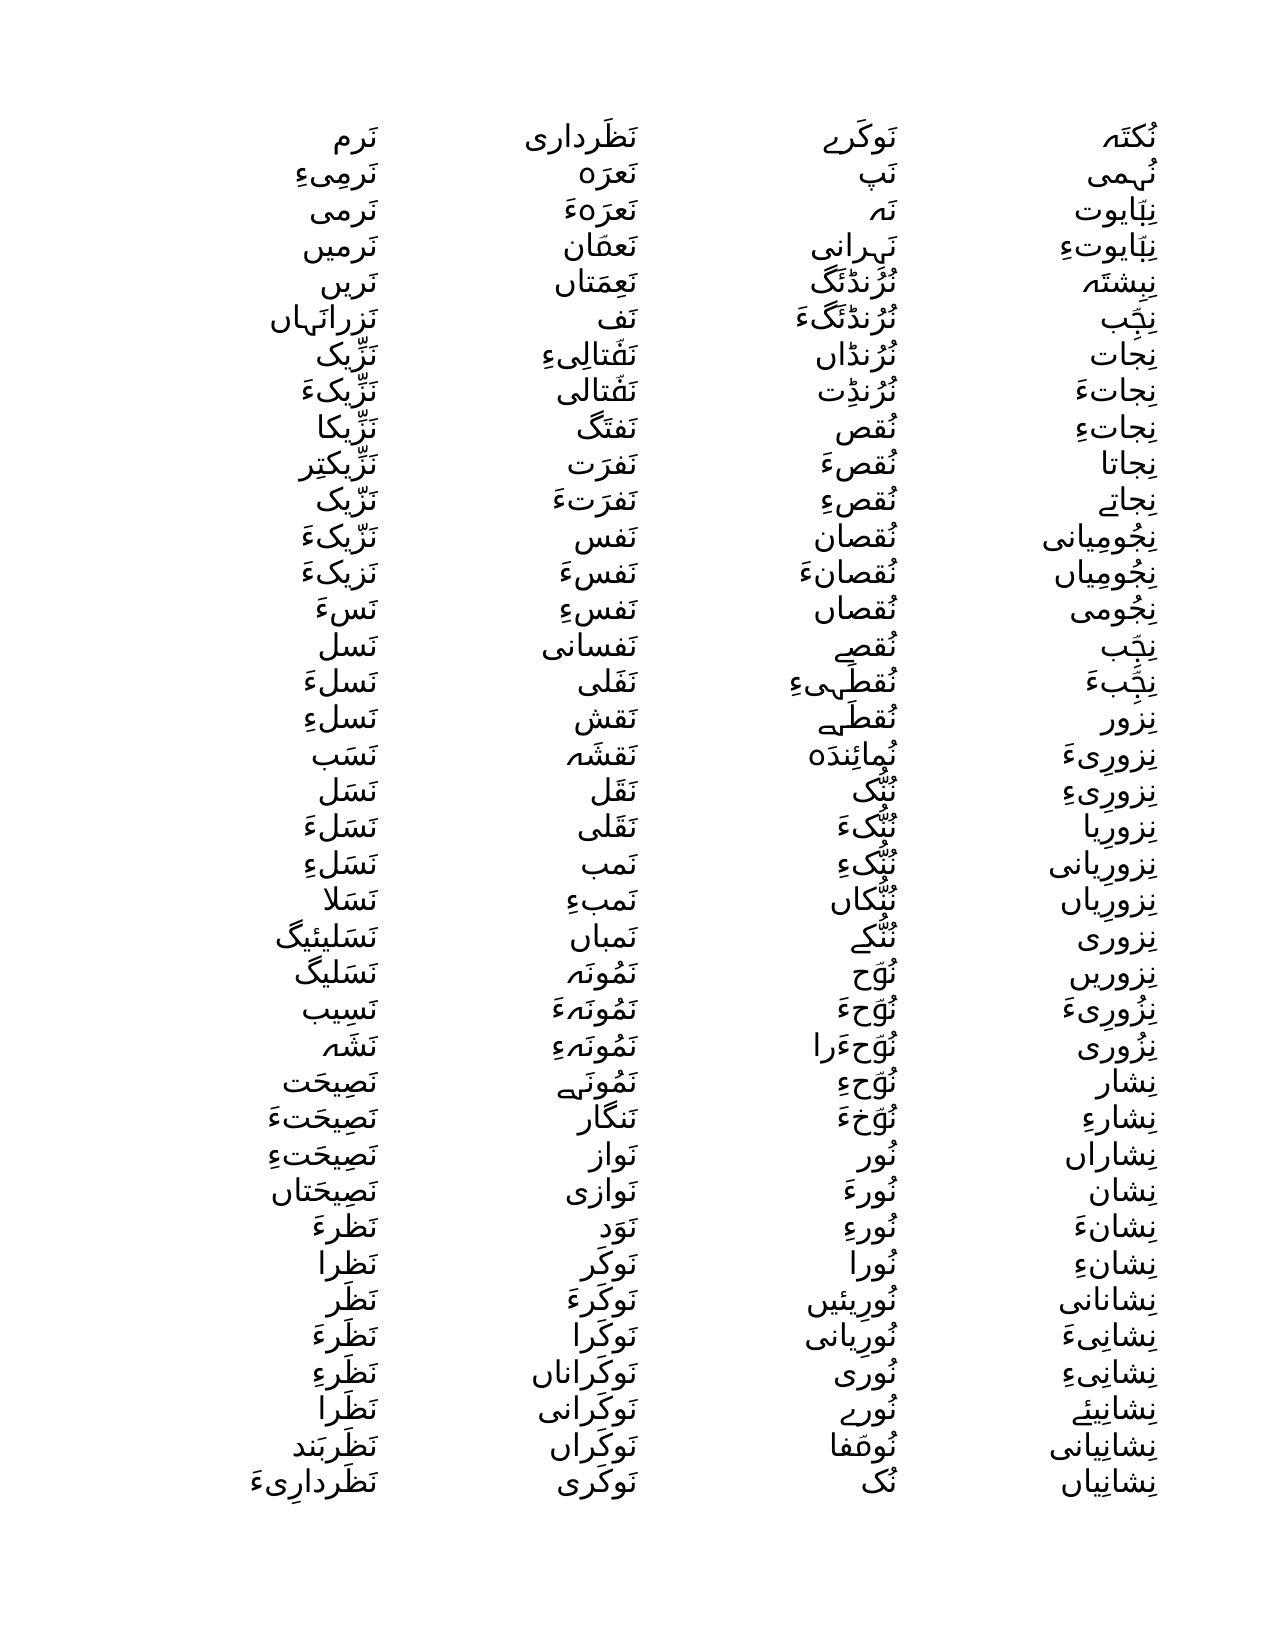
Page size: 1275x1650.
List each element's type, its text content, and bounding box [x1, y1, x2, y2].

text نَسلءِ [118, 700, 378, 736]
text نِجُومِیاں [897, 554, 1157, 591]
text نِجاتءِ [897, 409, 1157, 445]
text نَسءَ [118, 591, 378, 627]
text نَعمؔان [378, 227, 637, 263]
text نِشار [897, 1063, 1157, 1100]
text نِزُورِیءَ [897, 991, 1157, 1027]
text نَظَرداری [378, 118, 637, 154]
text نَمُونَہے [378, 1063, 637, 1100]
text نُہمی [897, 154, 1157, 191]
text نَزّیکءَ [118, 518, 378, 554]
text نِشانِیانی [897, 1427, 1157, 1463]
text نِزور [897, 700, 1157, 736]
text نَنگار [378, 1100, 637, 1136]
text نَعِمَتاں [378, 263, 637, 300]
text نُقصان [637, 518, 897, 554]
text نُوؔحءِ [637, 1063, 897, 1100]
text نَوکَرے [637, 118, 897, 154]
text نِجات [897, 336, 1157, 373]
text نِشانِیئے [897, 1391, 1157, 1427]
text نَریں [118, 263, 378, 300]
text نُوؔح [637, 954, 897, 991]
text نَقشَہ [378, 736, 637, 772]
text نِشانِیءِ [897, 1354, 1157, 1391]
text نَمب [378, 845, 637, 882]
text نِشانانی [897, 1281, 1157, 1318]
text نُورا [637, 1245, 897, 1281]
text نَرمیں [118, 227, 378, 263]
text نِزوریں [897, 954, 1157, 991]
text نِجُومی [897, 591, 1157, 627]
text نُرُنڈاں [637, 336, 897, 373]
text نَپ [637, 154, 897, 191]
text نَظرا [118, 1245, 378, 1281]
text نُقصءَ [637, 445, 897, 482]
text نَفسانی [378, 627, 637, 663]
text نُکتَہ [897, 118, 1157, 154]
text نُنُّکءِ [637, 845, 897, 882]
text نَصِیحَتءِ [118, 1136, 378, 1172]
text نُورءِ [637, 1209, 897, 1245]
text نَصِیحَتءَ [118, 1100, 378, 1136]
text نَصِیحَت [118, 1063, 378, 1100]
text نَمباں [378, 918, 637, 954]
text نِبِشتَہ [897, 263, 1157, 300]
text نُک [637, 1463, 897, 1499]
text نَعرَہ [378, 154, 637, 191]
text نَفس [378, 518, 637, 554]
text نَسَب [118, 736, 378, 772]
text نُور [637, 1136, 897, 1172]
text نَفرَتءَ [378, 482, 637, 518]
text نِزورِیءِ [897, 772, 1157, 809]
text نَزرانَہاں [118, 300, 378, 336]
text نَظَرءَ [118, 1318, 378, 1354]
text نَوکَرانی [378, 1391, 637, 1427]
text نَواز [378, 1136, 637, 1172]
text نِشانِیاں [897, 1463, 1157, 1499]
text نَہ [637, 191, 897, 227]
text نَرمِیءِ [118, 154, 378, 191]
text نَرمی [118, 191, 378, 227]
text نَظرءَ [118, 1209, 378, 1245]
text نُمائِندَہ [637, 736, 897, 772]
text نَقَلی [378, 809, 637, 845]
text نَمُونَہءَ [378, 991, 637, 1027]
text نُورِیئیں [637, 1281, 897, 1318]
text نَظَردارِیءَ [118, 1463, 378, 1499]
text نِجِؔب [897, 300, 1157, 336]
text نَفؔتالِیءِ [378, 336, 637, 373]
text نُقطَہے [637, 700, 897, 736]
text نَوکَرا [378, 1318, 637, 1354]
text نَسلءَ [118, 663, 378, 700]
text نِزورِیا [897, 809, 1157, 845]
text نُوری [637, 1354, 897, 1391]
text نَزِّیک [118, 336, 378, 373]
text نَفرَت [378, 445, 637, 482]
text نَسل [118, 627, 378, 663]
text نَسِیب [118, 991, 378, 1027]
text نُنُّکءَ [637, 809, 897, 845]
text نَشَہ [118, 1027, 378, 1063]
text نِزورِیءَ [897, 736, 1157, 772]
text نَزِّیکا [118, 409, 378, 445]
text نَسَلءِ [118, 845, 378, 882]
text نَف [378, 300, 637, 336]
text نَزیکءَ [118, 554, 378, 591]
text نَزِّیکءَ [118, 373, 378, 409]
text نُرُنڈئَگءَ [637, 300, 897, 336]
text نَسَلیئیگ [118, 918, 378, 954]
text نُنُّکاں [637, 882, 897, 918]
text نَوَد [378, 1209, 637, 1245]
text نُومؔفا [637, 1427, 897, 1463]
text نُنُّک [637, 772, 897, 809]
text نُوؔخءَ [637, 1100, 897, 1136]
text نَمبءِ [378, 882, 637, 918]
text نَفسءَ [378, 554, 637, 591]
text نِزوری [897, 918, 1157, 954]
text نِزُوری [897, 1027, 1157, 1063]
text نُقصاں [637, 591, 897, 627]
text نِجِؔب [897, 627, 1157, 663]
text نُورءَ [637, 1172, 897, 1209]
text نَظَرا [118, 1391, 378, 1427]
text نَفسءِ [378, 591, 637, 627]
text نِزورِیاں [897, 882, 1157, 918]
text نَزّیک [118, 482, 378, 518]
text نَقش [378, 700, 637, 736]
text نُوؔحءَ [637, 991, 897, 1027]
text نِشاراں [897, 1136, 1157, 1172]
text نُورے [637, 1391, 897, 1427]
text نَفَلی [378, 663, 637, 700]
text نَصِیحَتاں [118, 1172, 378, 1209]
text نَزِّیکتِر [118, 445, 378, 482]
text نَظَرءِ [118, 1354, 378, 1391]
text نُوؔحءَ​را [637, 1027, 897, 1063]
text نَقَل [378, 772, 637, 809]
text نِشانءَ [897, 1209, 1157, 1245]
text نَسَلیگ [118, 954, 378, 991]
text نُقص [637, 409, 897, 445]
text نَوازی [378, 1172, 637, 1209]
text نِشان [897, 1172, 1157, 1209]
text نُقصانءَ [637, 554, 897, 591]
text نَسَلءَ [118, 809, 378, 845]
text نَسَلا [118, 882, 378, 918]
text نَوکَر [378, 1245, 637, 1281]
text نِبؔایوتءِ [897, 227, 1157, 263]
text نِجِؔبءَ [897, 663, 1157, 700]
text نَوکَرءَ [378, 1281, 637, 1318]
text نَمُونَہءِ [378, 1027, 637, 1063]
text نُقطَہیءِ [637, 663, 897, 700]
text نِجاتا [897, 445, 1157, 482]
text نَوکَری [378, 1463, 637, 1499]
text نَفتَگ [378, 409, 637, 445]
text نُرُنڈِت [637, 373, 897, 409]
text نَرم [118, 118, 378, 154]
text نِجاتءَ [897, 373, 1157, 409]
text نِزورِیانی [897, 845, 1157, 882]
text نَمُونَہ [378, 954, 637, 991]
text نِشانءِ [897, 1245, 1157, 1281]
text نُقصے [637, 627, 897, 663]
text نُقصءِ [637, 482, 897, 518]
text نَوکَراناں [378, 1354, 637, 1391]
text نَظَربَند [118, 1427, 378, 1463]
text نِشانِیءَ [897, 1318, 1157, 1354]
text نِجاتے [897, 482, 1157, 518]
text نَہِرانی [637, 227, 897, 263]
text نُنُّکے [637, 918, 897, 954]
text نُورِیانی [637, 1318, 897, 1354]
text نَوکَراں [378, 1427, 637, 1463]
text نِشارءِ [897, 1100, 1157, 1136]
text نُرُنڈئَگ [637, 263, 897, 300]
text نَسَل [118, 772, 378, 809]
text نِجُومِیانی [897, 518, 1157, 554]
text نَظَر [118, 1281, 378, 1318]
text نَعرَہءَ [378, 191, 637, 227]
text نِبؔایوت [897, 191, 1157, 227]
text نَفؔتالی [378, 373, 637, 409]
